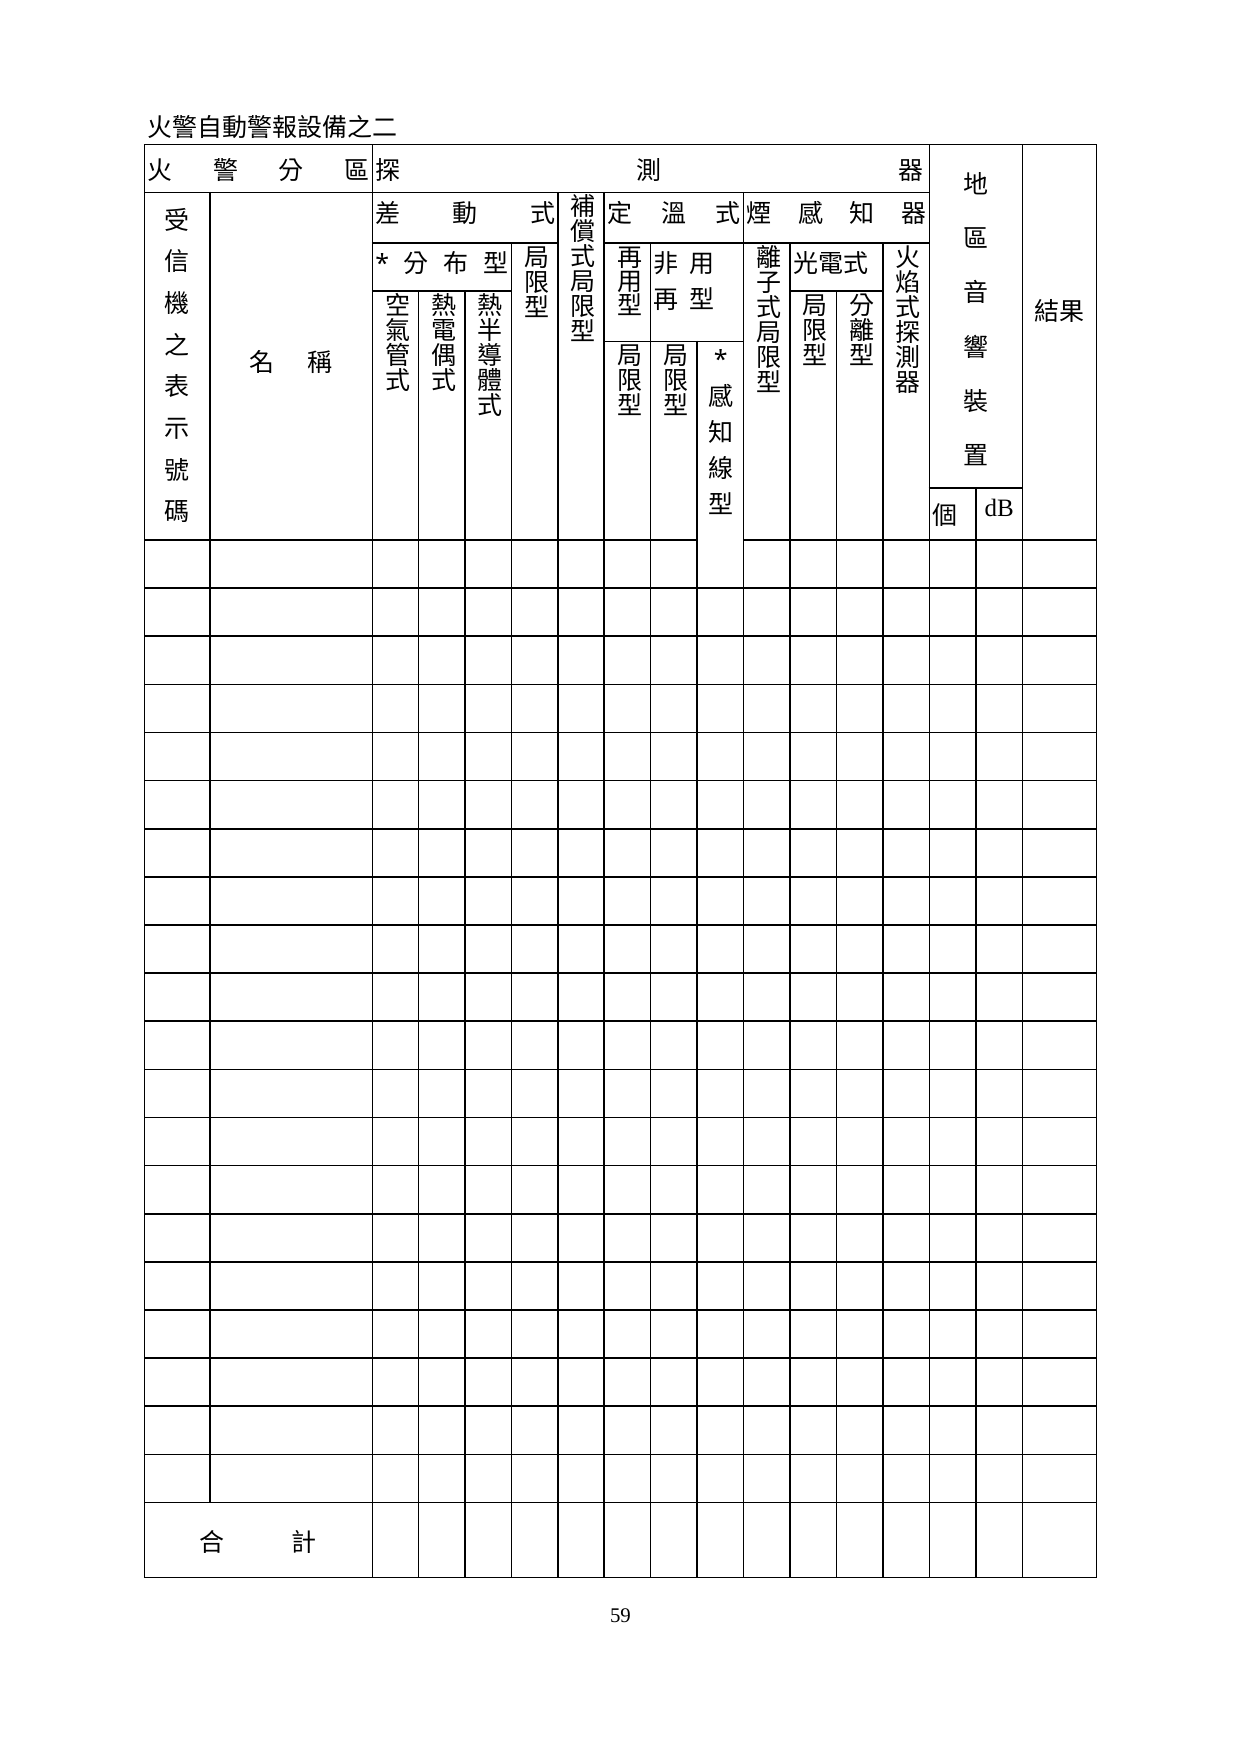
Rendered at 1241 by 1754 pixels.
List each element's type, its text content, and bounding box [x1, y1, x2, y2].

table_cell [930, 878, 975, 924]
table_cell [884, 1166, 929, 1213]
table_cell [744, 926, 789, 972]
table_cell 非 用 再 型 [651, 244, 743, 341]
table_cell [373, 1503, 418, 1577]
table_cell [211, 1311, 372, 1357]
table_cell [744, 685, 789, 732]
table_cell [884, 733, 929, 780]
table_cell [373, 1215, 418, 1261]
table_cell [884, 685, 929, 732]
table_cell [791, 1118, 836, 1165]
table_cell [884, 830, 929, 876]
table_cell [698, 830, 743, 876]
table_cell [791, 589, 836, 635]
table_cell [211, 487, 372, 539]
table_cell [419, 974, 464, 1020]
table_cell [466, 830, 511, 876]
table_cell [373, 1455, 418, 1502]
table_cell [605, 1455, 650, 1502]
table_cell [512, 1070, 557, 1117]
table_cell [512, 685, 557, 732]
table_cell [605, 781, 650, 828]
table_cell [744, 1022, 789, 1068]
table_cell [559, 1263, 603, 1309]
table_cell [145, 1166, 209, 1213]
table_cell * 感知線型 [698, 342, 743, 539]
table_cell [466, 1359, 511, 1405]
table_cell [512, 1407, 557, 1453]
table_cell 補償式局限型 [559, 193, 603, 539]
table_cell [1023, 1407, 1096, 1453]
table_cell [744, 637, 789, 683]
table_cell [884, 541, 929, 587]
table_cell [145, 830, 209, 876]
table_cell [837, 1407, 882, 1453]
table_cell 再用型 [605, 244, 650, 341]
table_cell [559, 1503, 603, 1577]
table_cell [884, 1263, 929, 1309]
table_cell [512, 1215, 557, 1261]
table_cell [559, 541, 603, 587]
table_cell [512, 1022, 557, 1068]
table_cell [512, 541, 557, 587]
table_cell [512, 830, 557, 876]
table_cell [1023, 1311, 1096, 1357]
table_cell [698, 1070, 743, 1117]
table_cell [145, 1263, 209, 1309]
table_cell [559, 781, 603, 828]
table_cell [211, 781, 372, 828]
table_cell [1023, 589, 1096, 635]
table_cell [145, 926, 209, 972]
table_cell [698, 1118, 743, 1165]
table_cell [1023, 1022, 1096, 1068]
table_cell [651, 589, 696, 635]
table_cell [930, 1022, 975, 1068]
table_cell [884, 1311, 929, 1357]
table_cell [744, 589, 789, 635]
table_cell [466, 1407, 511, 1453]
table_cell [791, 1407, 836, 1453]
table_cell [605, 830, 650, 876]
table_cell 局限型 [512, 244, 557, 539]
table_cell [791, 1166, 836, 1213]
table_cell [1023, 1455, 1096, 1502]
table_cell [211, 439, 372, 487]
table_cell [559, 926, 603, 972]
table_cell [698, 1215, 743, 1261]
table_cell [698, 539, 743, 587]
table_cell [559, 733, 603, 780]
table_cell [559, 637, 603, 683]
table_cell [1023, 192, 1096, 242]
table_cell [791, 974, 836, 1020]
table_cell [930, 926, 975, 972]
table_cell [744, 1263, 789, 1309]
table_cell [419, 685, 464, 732]
table_cell [884, 1455, 929, 1502]
table_cell [930, 1118, 975, 1165]
table_cell [744, 781, 789, 828]
table_cell [419, 1311, 464, 1357]
table_cell [1023, 1215, 1096, 1261]
table_cell [791, 541, 836, 587]
table_cell [930, 1503, 975, 1577]
table_cell [651, 637, 696, 683]
table_cell [698, 1022, 743, 1068]
table_cell [605, 1359, 650, 1405]
table_cell [977, 541, 1022, 587]
table_cell 熱電偶式 [419, 292, 464, 539]
table_cell [419, 637, 464, 683]
table_cell [559, 878, 603, 924]
table_cell [559, 974, 603, 1020]
table_cell [211, 1263, 372, 1309]
table_cell [466, 1022, 511, 1068]
table_cell [145, 685, 209, 732]
table_cell [512, 589, 557, 635]
table_cell [977, 1215, 1022, 1261]
table_cell [419, 1503, 464, 1577]
table_cell [837, 637, 882, 683]
table_cell [977, 974, 1022, 1020]
table_cell [373, 974, 418, 1020]
table_cell [1023, 1263, 1096, 1309]
table_cell [512, 1166, 557, 1213]
table_cell [373, 589, 418, 635]
table_cell [651, 1407, 696, 1453]
table_cell [211, 193, 372, 242]
table_cell 受 信 機 之 表 示 號 碼 [145, 193, 209, 539]
table_cell [211, 878, 372, 924]
table_cell [466, 1118, 511, 1165]
table_cell *分布型 [373, 244, 511, 290]
table_cell [1023, 1166, 1096, 1213]
table_cell [977, 637, 1022, 683]
table_cell [977, 589, 1022, 635]
table_cell [211, 242, 372, 290]
table_cell [605, 1407, 650, 1453]
table_cell [651, 878, 696, 924]
table_cell [419, 1070, 464, 1117]
table_cell [837, 926, 882, 972]
table_cell [837, 685, 882, 732]
table_cell [837, 1022, 882, 1068]
table_cell 火焰式探測器 [884, 244, 929, 539]
table_cell [466, 1166, 511, 1213]
table_cell [930, 1455, 975, 1502]
table_cell [744, 878, 789, 924]
table_cell [791, 878, 836, 924]
table_cell [605, 1070, 650, 1117]
table_cell [605, 733, 650, 780]
table_cell [884, 589, 929, 635]
table_cell [791, 830, 836, 876]
table_cell [145, 974, 209, 1020]
table_cell [512, 781, 557, 828]
table_cell [837, 1070, 882, 1117]
table_cell [837, 1215, 882, 1261]
table_cell [559, 1166, 603, 1213]
table_cell 局限型 [791, 292, 836, 539]
table_cell dB [977, 489, 1022, 539]
table_cell [884, 1407, 929, 1453]
table_cell [512, 637, 557, 683]
table_cell [791, 637, 836, 683]
table_cell [1023, 439, 1096, 487]
table_cell [145, 1215, 209, 1261]
table_cell [791, 1455, 836, 1502]
table_cell [466, 1215, 511, 1261]
table_cell [559, 1407, 603, 1453]
table_cell [419, 733, 464, 780]
table_cell [211, 290, 372, 341]
table_cell [373, 1263, 418, 1309]
table_cell [211, 974, 372, 1020]
table_cell [373, 1359, 418, 1405]
table_cell 煙感知器 [744, 193, 929, 242]
table_cell [419, 1407, 464, 1453]
table_cell [419, 1118, 464, 1165]
table_cell [744, 1503, 789, 1577]
table_cell [419, 1022, 464, 1068]
table_cell [744, 974, 789, 1020]
table_cell [698, 781, 743, 828]
table_cell [791, 1215, 836, 1261]
table_cell [145, 1455, 209, 1502]
table_cell [977, 1311, 1022, 1357]
table_cell 合 計 [145, 1503, 372, 1577]
table_cell [791, 1022, 836, 1068]
table_cell [651, 781, 696, 828]
table_cell [930, 781, 975, 828]
table_cell [837, 589, 882, 635]
table_cell [977, 830, 1022, 876]
table_cell [651, 733, 696, 780]
table_cell [651, 1311, 696, 1357]
table_cell [466, 974, 511, 1020]
table_cell [837, 830, 882, 876]
table_cell [512, 1503, 557, 1577]
table_cell [211, 391, 372, 439]
table_cell [559, 1215, 603, 1261]
table_cell [977, 878, 1022, 924]
table_cell [373, 1022, 418, 1068]
table_cell [605, 1118, 650, 1165]
table_cell [559, 685, 603, 732]
table_cell 定溫式 [605, 193, 743, 242]
table_cell [145, 541, 209, 587]
table_cell [884, 637, 929, 683]
table_cell [419, 541, 464, 587]
table_cell [1023, 1070, 1096, 1117]
table_cell [559, 1118, 603, 1165]
table_cell [1023, 541, 1096, 587]
table_cell [698, 1263, 743, 1309]
table_cell [145, 1311, 209, 1357]
table_cell [744, 1118, 789, 1165]
table_cell [791, 685, 836, 732]
table_cell [373, 541, 418, 587]
table_cell [698, 1311, 743, 1357]
table_cell [791, 733, 836, 780]
table_cell [466, 685, 511, 732]
table_cell 名 稱 [211, 341, 372, 391]
table_cell [651, 685, 696, 732]
table_cell [512, 974, 557, 1020]
table_cell [1023, 781, 1096, 828]
table_cell [651, 1359, 696, 1405]
table_cell [1023, 878, 1096, 924]
table_cell [605, 1311, 650, 1357]
table_cell [744, 1311, 789, 1357]
table_cell 個 [930, 489, 975, 539]
table_cell [744, 1359, 789, 1405]
table_cell 局限型 [605, 342, 650, 539]
table_cell [1023, 341, 1096, 391]
table_cell 結果 [1023, 290, 1096, 341]
table_cell [1023, 487, 1096, 539]
table_cell [977, 1503, 1022, 1577]
table_cell [884, 974, 929, 1020]
table_cell [373, 637, 418, 683]
table_cell [419, 1263, 464, 1309]
table_cell [837, 1455, 882, 1502]
table_cell [884, 926, 929, 972]
table_cell [373, 1070, 418, 1117]
table_cell [837, 1263, 882, 1309]
table_cell [651, 1022, 696, 1068]
table_cell [1023, 926, 1096, 972]
table_cell [884, 1503, 929, 1577]
table_cell [145, 733, 209, 780]
table_cell [559, 1455, 603, 1502]
table_cell [419, 781, 464, 828]
table_cell [651, 974, 696, 1020]
table_cell [211, 830, 372, 876]
table_cell [884, 1118, 929, 1165]
table_cell [512, 1263, 557, 1309]
table_cell [930, 733, 975, 780]
table_cell [930, 1407, 975, 1453]
table_cell [466, 926, 511, 972]
table_cell [698, 878, 743, 924]
table_cell [145, 781, 209, 828]
table_cell [211, 685, 372, 732]
table_cell [419, 1359, 464, 1405]
table_cell [419, 589, 464, 635]
table_cell [837, 733, 882, 780]
table_cell [419, 830, 464, 876]
table_cell [605, 589, 650, 635]
table_cell [145, 1407, 209, 1453]
table_cell [373, 830, 418, 876]
table_cell 離子式局限型 [744, 244, 789, 539]
table_cell [466, 1455, 511, 1502]
table_cell [1023, 242, 1096, 290]
table_cell [1023, 1118, 1096, 1165]
table_cell [930, 589, 975, 635]
table_cell [651, 541, 696, 587]
table_cell [211, 1359, 372, 1405]
table_cell [605, 1503, 650, 1577]
table_cell [145, 1070, 209, 1117]
table_cell [791, 1070, 836, 1117]
table_cell [837, 1118, 882, 1165]
table_cell [1023, 637, 1096, 683]
table_cell [930, 1215, 975, 1261]
table_cell [145, 637, 209, 683]
table_cell [145, 589, 209, 635]
table_cell [211, 1166, 372, 1213]
table_cell [512, 1455, 557, 1502]
table_cell [1023, 1503, 1096, 1577]
table_cell [837, 1166, 882, 1213]
table_cell [977, 1166, 1022, 1213]
table_cell [1023, 1359, 1096, 1405]
text 火警自動警報設備之二 [148, 108, 1092, 144]
table_cell [744, 733, 789, 780]
table_cell [930, 637, 975, 683]
table_cell [837, 781, 882, 828]
table_cell [791, 781, 836, 828]
table_cell [698, 589, 743, 635]
table_cell [977, 1455, 1022, 1502]
table_cell [651, 830, 696, 876]
table_cell 熱半導體式 [466, 292, 511, 539]
table_cell [1023, 733, 1096, 780]
table_cell [466, 781, 511, 828]
table_cell [977, 685, 1022, 732]
table_cell [1023, 830, 1096, 876]
table_cell [605, 1166, 650, 1213]
table_cell [930, 974, 975, 1020]
table_cell [977, 1407, 1022, 1453]
table_cell [698, 1407, 743, 1453]
table_cell [698, 1455, 743, 1502]
table_cell [698, 1166, 743, 1213]
table_cell [605, 878, 650, 924]
table_cell [698, 1359, 743, 1405]
table_cell [837, 974, 882, 1020]
table_cell [1023, 685, 1096, 732]
table_cell [884, 1070, 929, 1117]
table_cell [512, 1118, 557, 1165]
table_cell [605, 541, 650, 587]
table_cell [512, 926, 557, 972]
table_cell [744, 1070, 789, 1117]
table_cell [791, 1263, 836, 1309]
table_cell [373, 685, 418, 732]
table_cell [884, 878, 929, 924]
table_cell [651, 926, 696, 972]
table_cell [744, 1215, 789, 1261]
table_cell [977, 781, 1022, 828]
table_cell [977, 1070, 1022, 1117]
table_cell [791, 1503, 836, 1577]
table_cell 空氣管式 [373, 292, 418, 539]
table_cell [744, 1455, 789, 1502]
table_cell [1023, 974, 1096, 1020]
table_cell [211, 589, 372, 635]
table_cell [884, 1022, 929, 1068]
table_cell [211, 1022, 372, 1068]
table_cell [930, 1166, 975, 1213]
table_cell 局限型 [651, 342, 696, 539]
table_cell [884, 781, 929, 828]
table_cell [605, 1022, 650, 1068]
table_cell [698, 685, 743, 732]
table_header 火警分區 [145, 145, 372, 192]
table_cell 分離型 [837, 292, 882, 539]
table_cell [466, 1070, 511, 1117]
table_cell [211, 1215, 372, 1261]
table_cell [211, 1407, 372, 1453]
table_cell [791, 926, 836, 972]
table_cell [373, 1407, 418, 1453]
table_cell [977, 1263, 1022, 1309]
table_cell [512, 1359, 557, 1405]
table_cell [977, 1118, 1022, 1165]
table_cell [419, 926, 464, 972]
table_cell [837, 878, 882, 924]
table_cell [930, 1070, 975, 1117]
table_cell [977, 1022, 1022, 1068]
table_cell [419, 1455, 464, 1502]
table_cell [791, 1359, 836, 1405]
table_cell [211, 926, 372, 972]
table_cell [559, 589, 603, 635]
table_cell [930, 1311, 975, 1357]
table_cell [884, 1215, 929, 1261]
table_cell [559, 1311, 603, 1357]
table_cell [559, 830, 603, 876]
table_header 地 區 音 響 裝 置 [930, 145, 1022, 487]
table_header [1023, 145, 1096, 192]
table_cell [651, 1118, 696, 1165]
table_cell [698, 974, 743, 1020]
table_cell [651, 1215, 696, 1261]
table_cell [559, 1022, 603, 1068]
table_cell 光電式 [791, 244, 882, 290]
table_cell [466, 541, 511, 587]
table_cell [930, 1359, 975, 1405]
table_cell [466, 1263, 511, 1309]
table_cell [884, 1359, 929, 1405]
table_cell [373, 781, 418, 828]
table_cell [211, 1118, 372, 1165]
table_cell [744, 541, 789, 587]
table_cell [211, 1070, 372, 1117]
table_cell [373, 926, 418, 972]
table_cell [651, 1263, 696, 1309]
table_cell [373, 1311, 418, 1357]
table_cell [466, 878, 511, 924]
table_cell [837, 1503, 882, 1577]
table_cell [1023, 391, 1096, 439]
table_cell [145, 878, 209, 924]
table_cell [837, 1359, 882, 1405]
table_cell [373, 878, 418, 924]
table_cell [466, 637, 511, 683]
table_cell [605, 974, 650, 1020]
table_cell [605, 1215, 650, 1261]
table_cell [651, 1166, 696, 1213]
table_cell [145, 1022, 209, 1068]
table_cell [211, 541, 372, 587]
table_cell [698, 1503, 743, 1577]
table_cell [512, 1311, 557, 1357]
table_cell [930, 685, 975, 732]
table_cell [373, 1166, 418, 1213]
table_cell 差 動 式 [373, 193, 557, 242]
table_cell [605, 637, 650, 683]
table_cell [211, 637, 372, 683]
table_cell [145, 1118, 209, 1165]
table_cell [837, 541, 882, 587]
table_cell [466, 1311, 511, 1357]
table_cell [512, 733, 557, 780]
table_cell [744, 1407, 789, 1453]
table_cell [466, 1503, 511, 1577]
table_cell [605, 685, 650, 732]
table_cell [651, 1455, 696, 1502]
table_cell [744, 1166, 789, 1213]
table_cell [559, 1070, 603, 1117]
table_cell [930, 830, 975, 876]
table_cell [419, 878, 464, 924]
table_header 探 測 器 [373, 145, 929, 192]
table_cell [791, 1311, 836, 1357]
table_cell [930, 1263, 975, 1309]
table_cell [211, 1455, 372, 1502]
table_cell [559, 1359, 603, 1405]
table_cell [145, 1359, 209, 1405]
table_cell [837, 1311, 882, 1357]
table_cell [419, 1166, 464, 1213]
table_cell [698, 637, 743, 683]
table_cell [512, 878, 557, 924]
table_cell [698, 733, 743, 780]
table_cell [605, 1263, 650, 1309]
table_cell [605, 926, 650, 972]
table_cell [466, 733, 511, 780]
table_cell [977, 926, 1022, 972]
table_cell [651, 1503, 696, 1577]
table_cell [211, 733, 372, 780]
table_cell [651, 1070, 696, 1117]
table_cell [373, 1118, 418, 1165]
table_cell [930, 541, 975, 587]
table_cell [466, 589, 511, 635]
table_cell [419, 1215, 464, 1261]
table_cell [698, 926, 743, 972]
table_cell [744, 830, 789, 876]
table_cell [977, 733, 1022, 780]
table_cell [977, 1359, 1022, 1405]
table_cell [373, 733, 418, 780]
